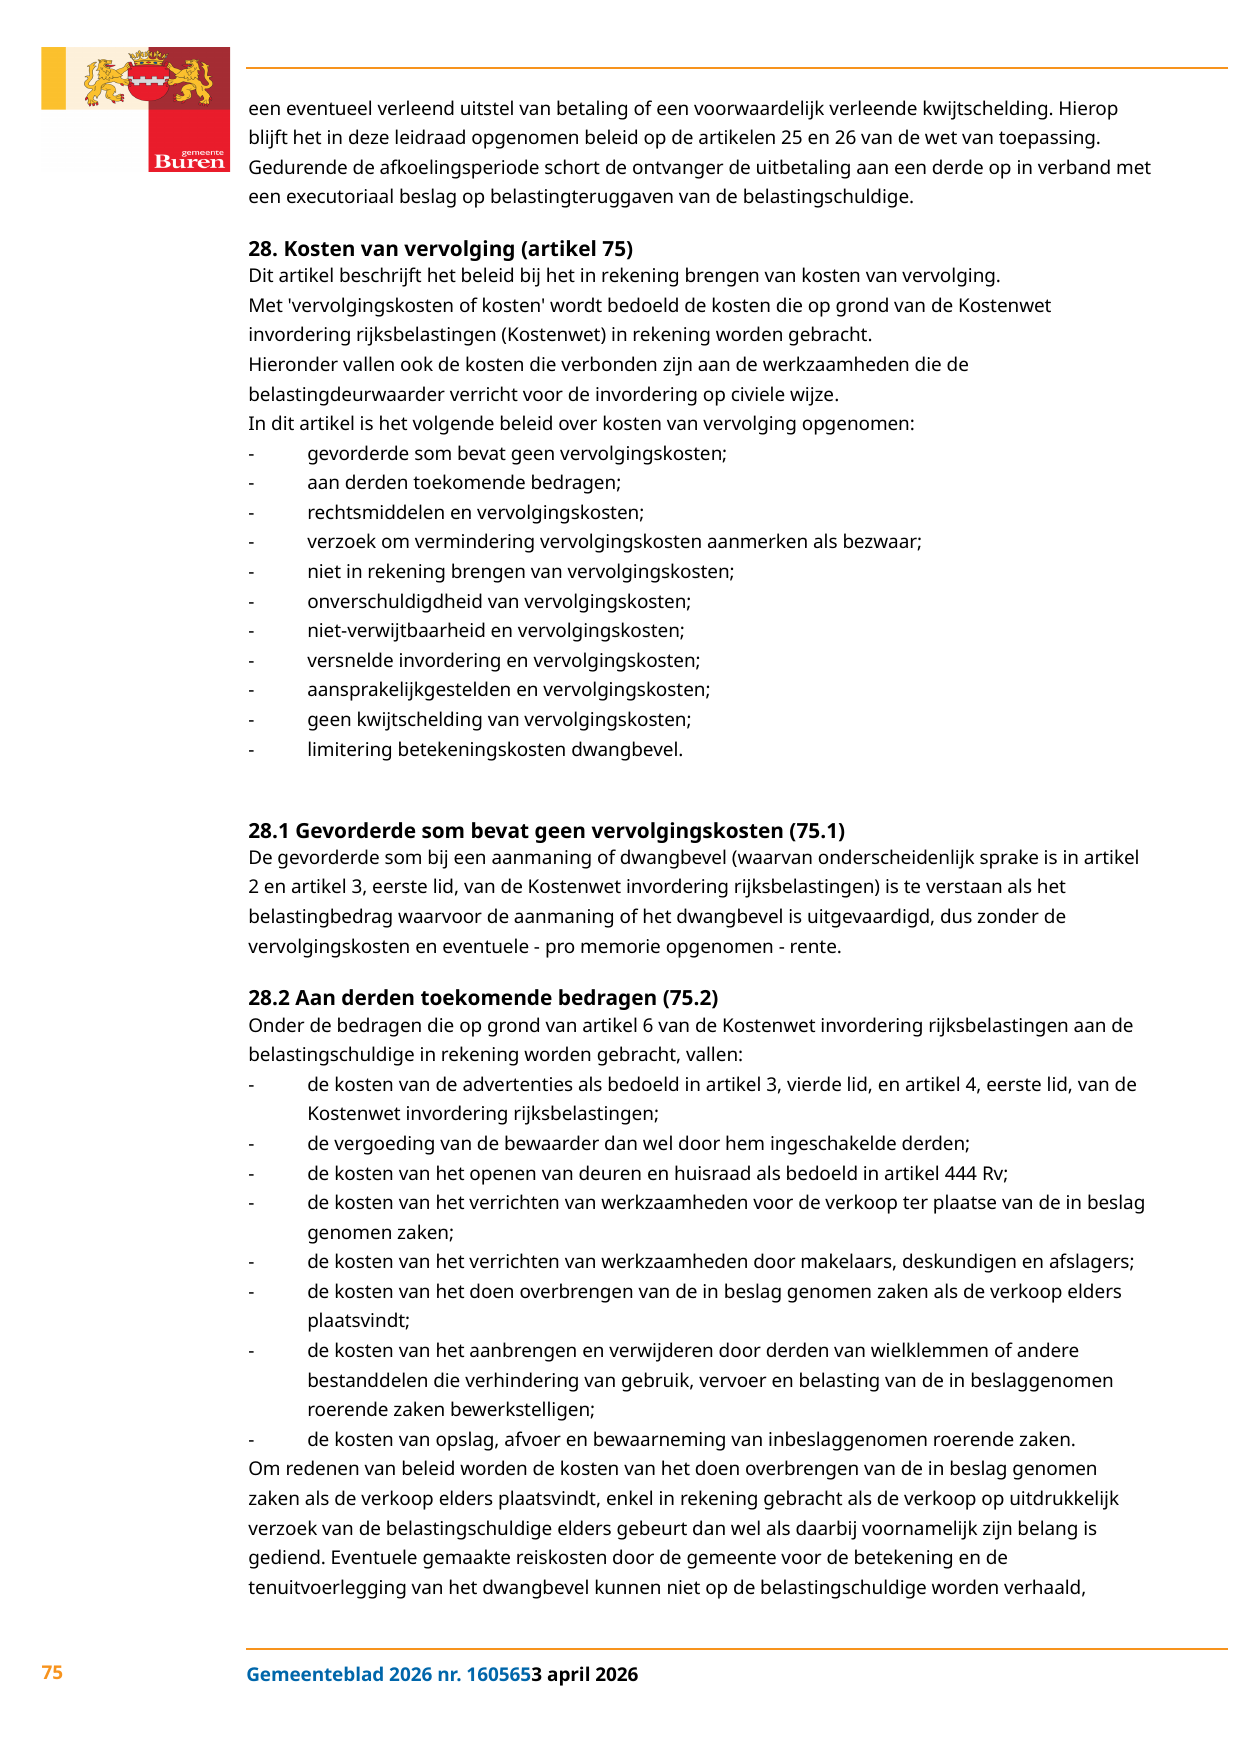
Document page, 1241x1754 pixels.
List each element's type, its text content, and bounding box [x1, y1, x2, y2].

list gevorderde som bevat geen vervolgingskosten; [248, 440, 1152, 466]
list de kosten van opslag, afvoer en bewaarneming van inbeslaggenomen roerende zaken. [248, 1426, 1152, 1452]
list de kosten van het doen overbrengen van de in beslag genomen zaken als de verkoop elders plaatsvindt; [248, 1278, 1152, 1333]
text Om redenen van beleid worden de kosten van het doen overbrengen van de in beslag genomen zaken als de verkoop elders plaatsvindt, enkel in rekening gebracht als de verkoop op uitdrukkelijk verzoek van de belastingschuldige elders gebeurt dan wel als daarbij voornamelijk zijn belang is gediend. Eventuele gemaakte reiskosten door de gemeente voor de betekening en de tenuitvoerlegging van het dwangbevel kunnen niet op de belastingschuldige worden verhaald, [248, 1456, 1152, 1599]
list de kosten van het verrichten van werkzaamheden door makelaars, deskundigen en afslagers; [248, 1248, 1152, 1274]
list onverschuldigdheid van vervolgingskosten; [248, 588, 1152, 613]
list aan derden toekomende bedragen; [248, 469, 1152, 495]
text Hieronder vallen ook de kosten die verbonden zijn aan de werkzaamheden die de belastingdeurwaarder verricht voor de invordering op civiele wijze. [248, 351, 1152, 406]
list de kosten van de advertenties als bedoeld in artikel 3, vierde lid, en artikel 4, eerste lid, van de Kostenwet invordering rijksbelastingen; [248, 1071, 1152, 1126]
text De gevorderde som bij een aanmaning of dwangbevel (waarvan onderscheidenlijk sprake is in artikel 2 en artikel 3, eerste lid, van de Kostenwet invordering rijksbelastingen) is te verstaan als het belastingbedrag waarvoor de aanmaning of het dwangbevel is uitgevaardigd, dus zonder de vervolgingskosten en eventuele - pro memorie opgenomen - rente. [248, 844, 1152, 959]
list rechtsmiddelen en vervolgingskosten; [248, 499, 1152, 525]
text Dit artikel beschrijft het beleid bij het in rekening brengen van kosten van vervolging. [248, 262, 1152, 288]
text 28.2 Aan derden toekomende bedragen (75.2) [248, 983, 1152, 1012]
list verzoek om vermindering vervolgingskosten aanmerken als bezwaar; [248, 529, 1152, 554]
list versnelde invordering en vervolgingskosten; [248, 647, 1152, 673]
text Met 'vervolgingskosten of kosten' wordt bedoeld de kosten die op grond van de Kostenwet invordering rijksbelastingen (Kostenwet) in rekening worden gebracht. [248, 292, 1152, 347]
list de kosten van het verrichten van werkzaamheden voor de verkoop ter plaatse van de in beslag genomen zaken; [248, 1189, 1152, 1244]
text 28.1 Gevorderde som bevat geen vervolgingskosten (75.1) [248, 816, 1152, 844]
picture [41, 47, 231, 172]
text een eventueel verleend uitstel van betaling of een voorwaardelijk verleende kwijtschelding. Hierop blijft het in deze leidraad opgenomen beleid op de artikelen 25 en 26 van de wet van toepassing. Gedurende de afkoelingsperiode schort de ontvanger de uitbetaling aan een derde op in verband met een executoriaal beslag op belastingteruggaven van de belastingschuldige. [248, 95, 1152, 209]
list limitering betekeningskosten dwangbevel. [248, 736, 1152, 761]
list aansprakelijkgestelden en vervolgingskosten; [248, 677, 1152, 702]
text 28. Kosten van vervolging (artikel 75) [248, 234, 1152, 262]
list niet in rekening brengen van vervolgingskosten; [248, 558, 1152, 584]
list de kosten van het openen van deuren en huisraad als bedoeld in artikel 444 Rv; [248, 1160, 1152, 1185]
list de vergoeding van de bewaarder dan wel door hem ingeschakelde derden; [248, 1130, 1152, 1156]
text Onder de bedragen die op grond van artikel 6 van de Kostenwet invordering rijksbelastingen aan de belastingschuldige in rekening worden gebracht, vallen: [248, 1012, 1152, 1067]
list geen kwijtschelding van vervolgingskosten; [248, 706, 1152, 732]
text In dit artikel is het volgende beleid over kosten van vervolging opgenomen: [248, 410, 1152, 436]
list niet-verwijtbaarheid en vervolgingskosten; [248, 617, 1152, 643]
list de kosten van het aanbrengen en verwijderen door derden van wielklemmen of andere bestanddelen die verhindering van gebruik, vervoer en belasting van de in beslaggenomen roerende zaken bewerkstelligen; [248, 1337, 1152, 1422]
